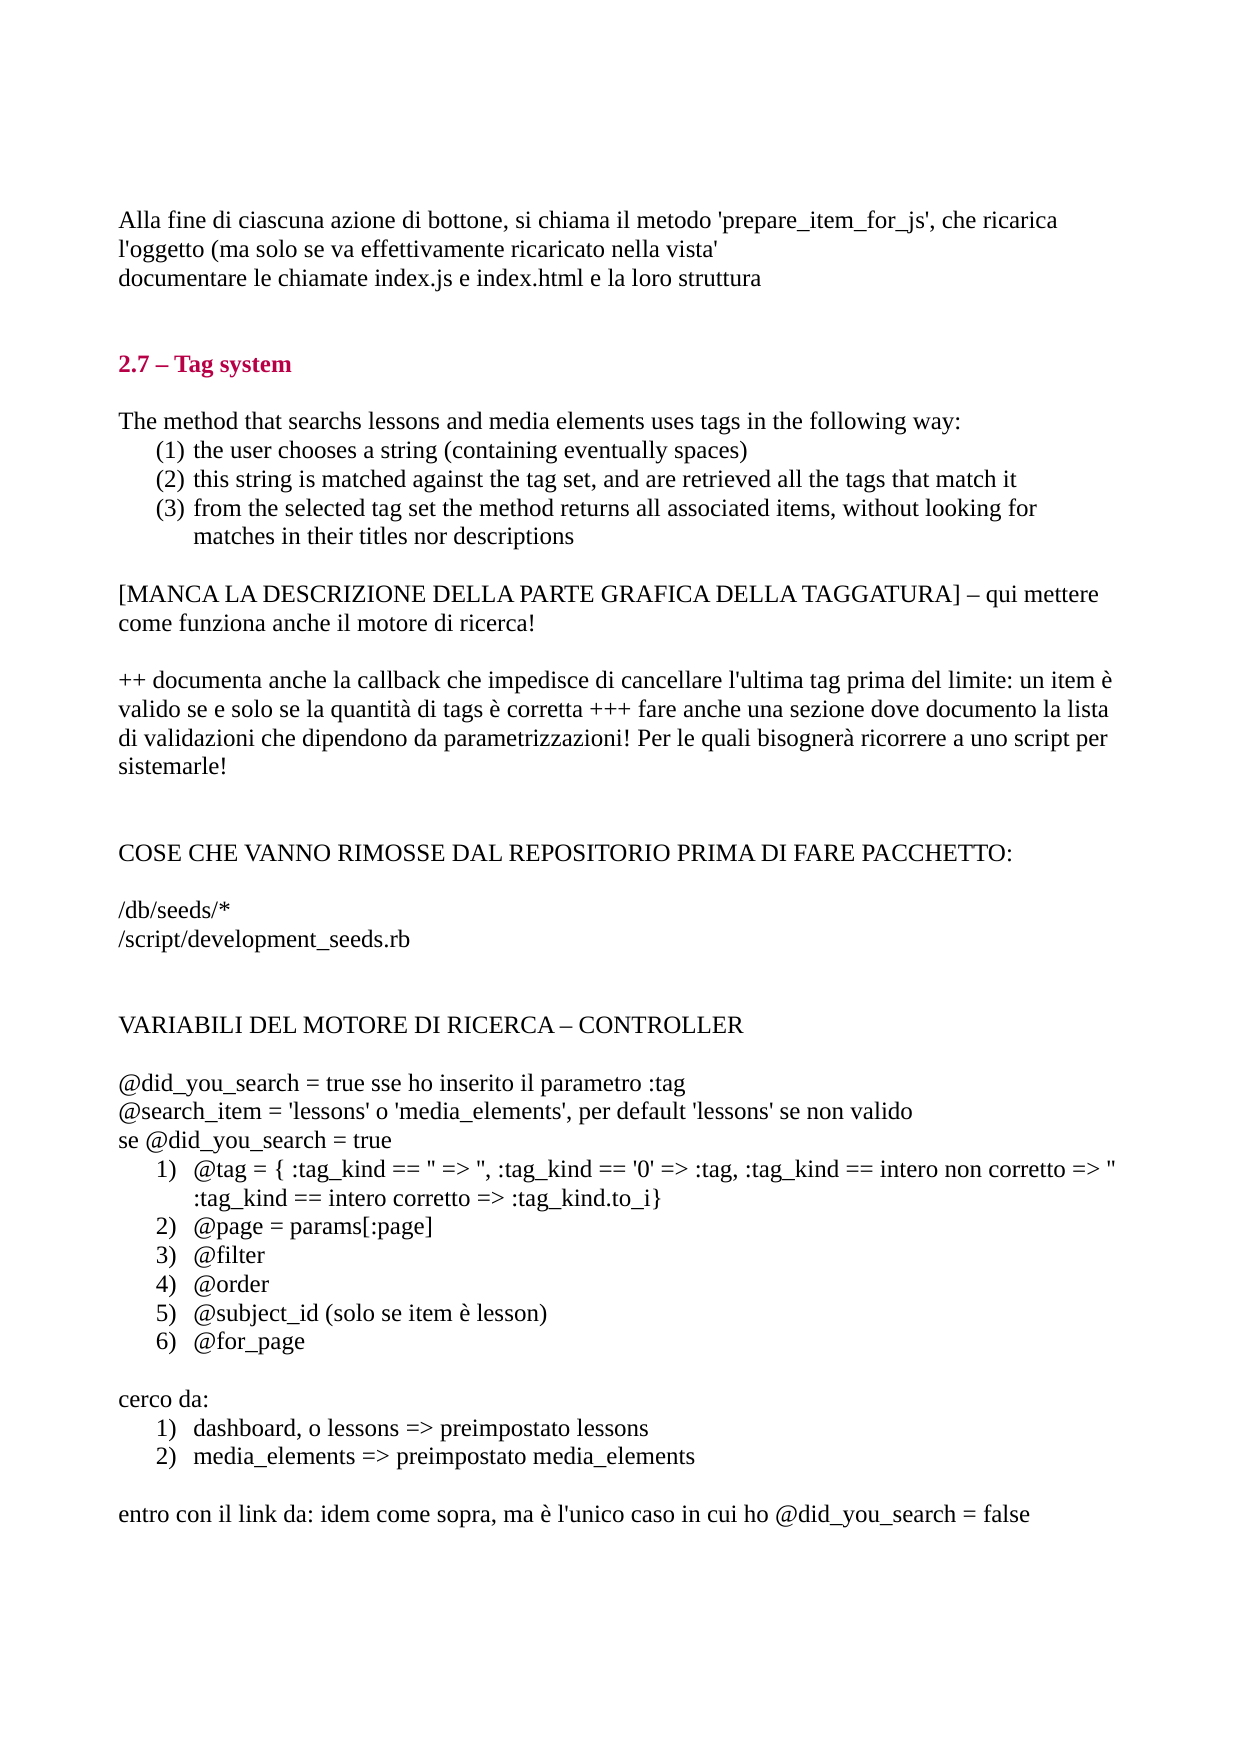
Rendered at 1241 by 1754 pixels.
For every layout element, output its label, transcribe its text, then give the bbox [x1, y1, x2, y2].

text documentare le chiamate index.js e index.html e la loro struttura [118, 263, 1122, 291]
list @page = params[:page] [156, 1211, 1122, 1240]
text @did_you_search = true sse ho inserito il parametro :tag [118, 1068, 1122, 1096]
list dashboard, o lessons => preimpostato lessons [156, 1413, 1122, 1441]
text [MANCA LA DESCRIZIONE DELLA PARTE GRAFICA DELLA TAGGATURA] – qui mettere come funziona anche il motore di ricerca! [118, 579, 1122, 636]
text The method that searchs lessons and media elements uses tags in the following way: [118, 406, 1122, 435]
list media_elements => preimpostato media_elements [156, 1441, 1122, 1470]
text Alla fine di ciascuna azione di bottone, si chiama il metodo 'prepare_item_for_js', che ricarica l'oggetto (ma solo se va effettivamente ricaricato nella vista' [118, 205, 1122, 263]
text /db/seeds/* [118, 895, 1122, 924]
list @order [156, 1269, 1122, 1298]
text @search_item = 'lessons' o 'media_elements', per default 'lessons' se non valido [118, 1096, 1122, 1125]
list @for_page [156, 1326, 1122, 1355]
text VARIABILI DEL MOTORE DI RICERCA – CONTROLLER [118, 1010, 1122, 1039]
text se @did_you_search = true [118, 1125, 1122, 1154]
text COSE CHE VANNO RIMOSSE DAL REPOSITORIO PRIMA DI FARE PACCHETTO: [118, 838, 1122, 866]
list this string is matched against the tag set, and are retrieved all the tags that match it [156, 464, 1122, 493]
text ++ documenta anche la callback che impedisce di cancellare l'ultima tag prima del limite: un item è valido se e solo se la quantità di tags è corretta +++ fare anche una sezione dove documento la lista di validazioni che dipendono da parametrizzazioni! Per le quali bisognerà ricorrere a uno script per sistemarle! [118, 665, 1122, 780]
list the user chooses a string (containing eventually spaces) [156, 435, 1122, 464]
list @subject_id (solo se item è lesson) [156, 1298, 1122, 1326]
list from the selected tag set the method returns all associated items, without looking for matches in their titles nor descriptions [156, 493, 1122, 550]
text cerco da: [118, 1384, 1122, 1413]
text 2.7 – Tag system [118, 349, 1122, 378]
list @filter [156, 1240, 1122, 1269]
text /script/development_seeds.rb [118, 924, 1122, 953]
text entro con il link da: idem come sopra, ma è l'unico caso in cui ho @did_you_search = false [118, 1499, 1122, 1528]
list @tag = { :tag_kind == '' => '', :tag_kind == '0' => :tag, :tag_kind == intero non corretto => '' :tag_kind == intero corretto => :tag_kind.to_i} [156, 1154, 1122, 1211]
